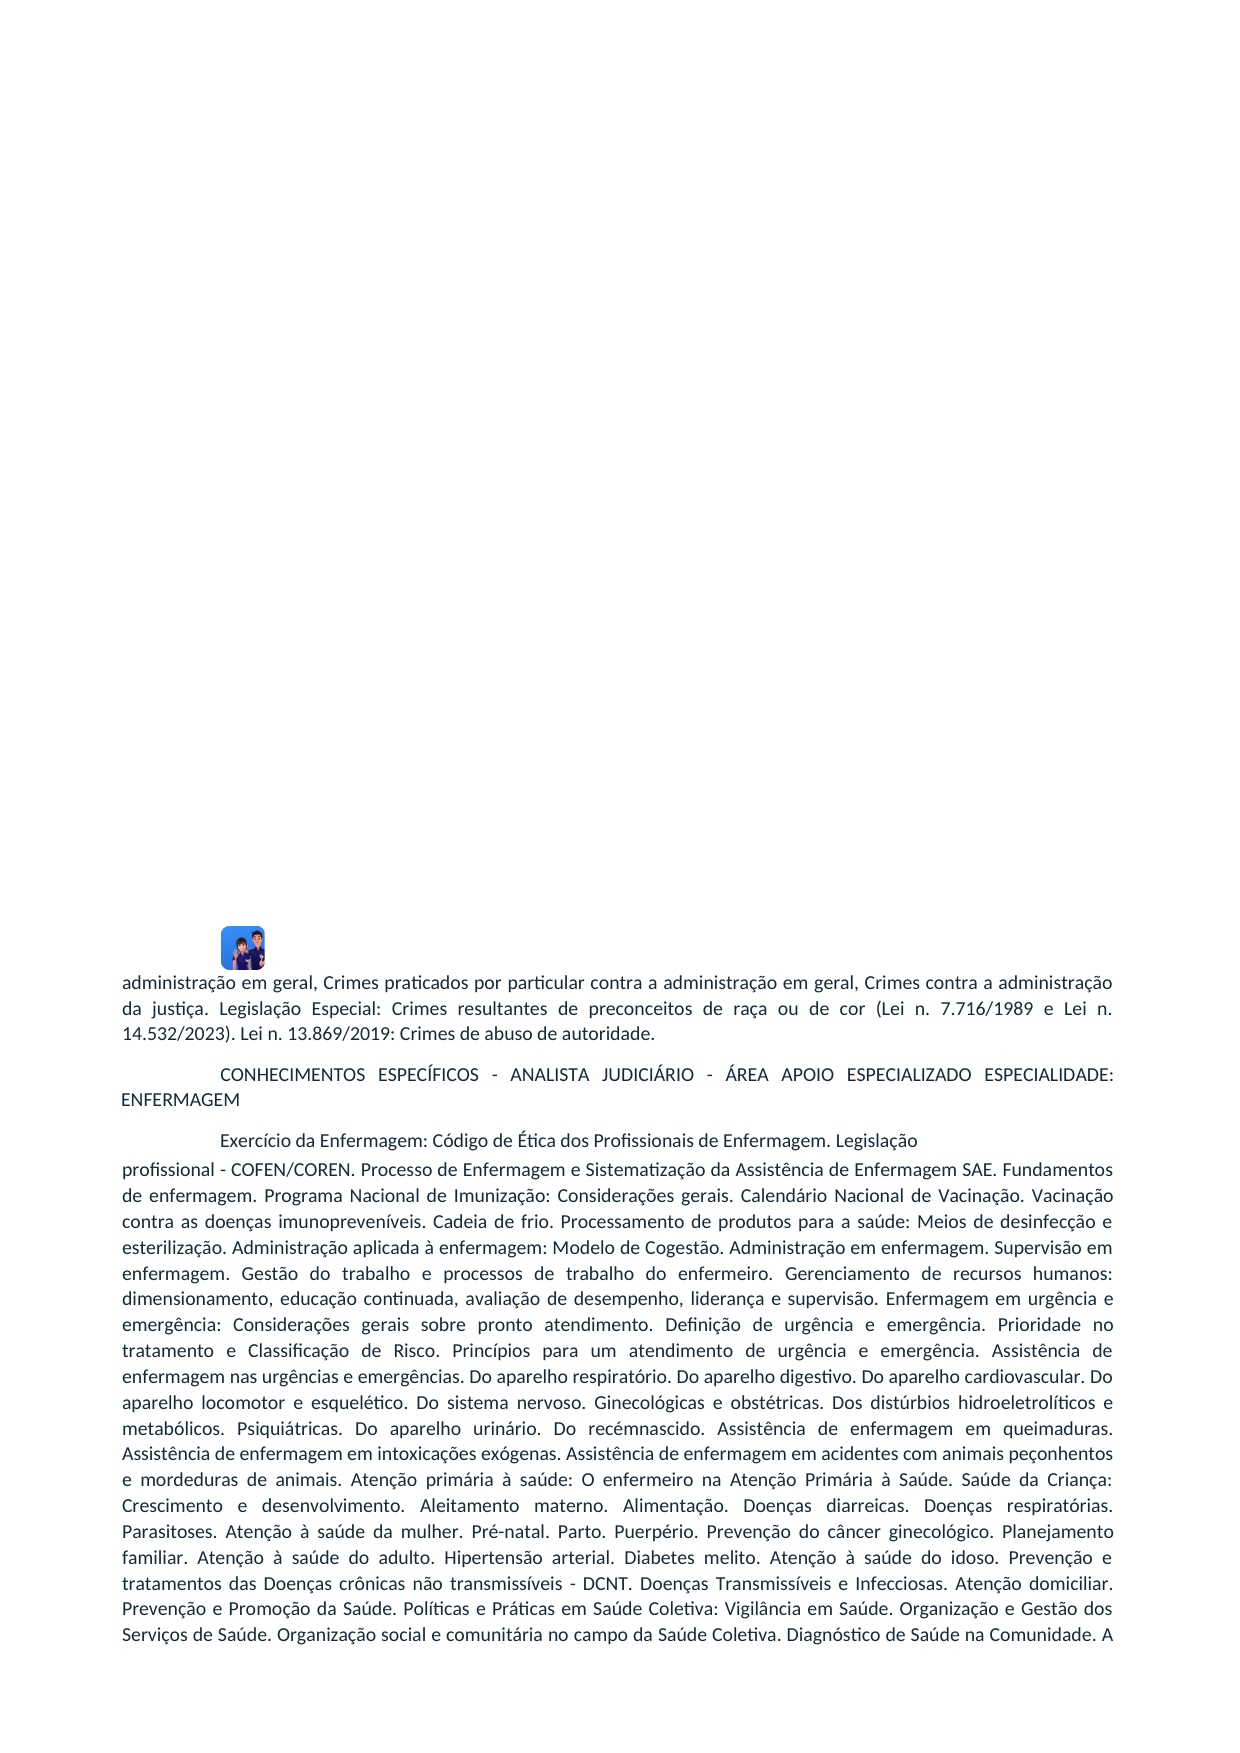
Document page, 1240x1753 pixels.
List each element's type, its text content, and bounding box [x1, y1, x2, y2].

text Exercício da Enfermagem: Código de Ética dos Profissionais de Enfermagem. Legislação [220, 1128, 1115, 1152]
text CONHECIMENTOS ESPECÍFICOS - ANALISTA JUDICIÁRIO - ÁREA APOIO ESPECIALIZADO ESPECIALIDADE: ENFERMAGEM [121, 1062, 1115, 1112]
text profissional - COFEN/COREN. Processo de Enfermagem e Sistematização da Assistência de Enfermagem SAE. Fundamentos de enfermagem. Programa Nacional de Imunização: Considerações gerais. Calendário Nacional de Vacinação. Vacinação contra as doenças imunopreveníveis. Cadeia de frio. Processamento de produtos para a saúde: Meios de desinfecção e esterilização. Administração aplicada à enfermagem: Modelo de Cogestão. Administração em enfermagem. Supervisão em enfermagem. Gestão do trabalho e processos de trabalho do enfermeiro. Gerenciamento de recursos humanos: dimensionamento, educação continuada, avaliação de desempenho, liderança e supervisão. Enfermagem em urgência e emergência: Considerações gerais sobre pronto atendimento. Definição de urgência e emergência. Prioridade no tratamento e Classificação de Risco. Princípios para um atendimento de urgência e emergência. Assistência de enfermagem nas urgências e emergências. Do aparelho respiratório. Do aparelho digestivo. Do aparelho cardiovascular. Do aparelho locomotor e esquelético. Do sistema nervoso. Ginecológicas e obstétricas. Dos distúrbios hidroeletrolíticos e metabólicos. Psiquiátricas. Do aparelho urinário. Do recémnascido. Assistência de enfermagem em queimaduras. Assistência de enfermagem em intoxicações exógenas. Assistência de enfermagem em acidentes com animais peçonhentos e mordeduras de animais. Atenção primária à saúde: O enfermeiro na Atenção Primária à Saúde. Saúde da Criança: Crescimento e desenvolvimento. Aleitamento materno. Alimentação. Doenças diarreicas. Doenças respiratórias. Parasitoses. Atenção à saúde da mulher. Pré-natal. Parto. Puerpério. Prevenção do câncer ginecológico. Planejamento familiar. Atenção à saúde do adulto. Hipertensão arterial. Diabetes melito. Atenção à saúde do idoso. Prevenção e tratamentos das Doenças crônicas não transmissíveis - DCNT. Doenças Transmissíveis e Infecciosas. Atenção domiciliar. Prevenção e Promoção da Saúde. Políticas e Práticas em Saúde Coletiva: Vigilância em Saúde. Organização e Gestão dos Serviços de Saúde. Organização social e comunitária no campo da Saúde Coletiva. Diagnóstico de Saúde na Comunidade. A [122, 1157, 1115, 1647]
text administração em geral, Crimes praticados por particular contra a administração em geral, Crimes contra a administração da justiça. Legislação Especial: Crimes resultantes de preconceitos de raça ou de cor (Lei n. 7.716/1989 e Lei n. 14.532/2023). Lei n. 13.869/2019: Crimes de abuso de autoridade. [122, 970, 1115, 1046]
